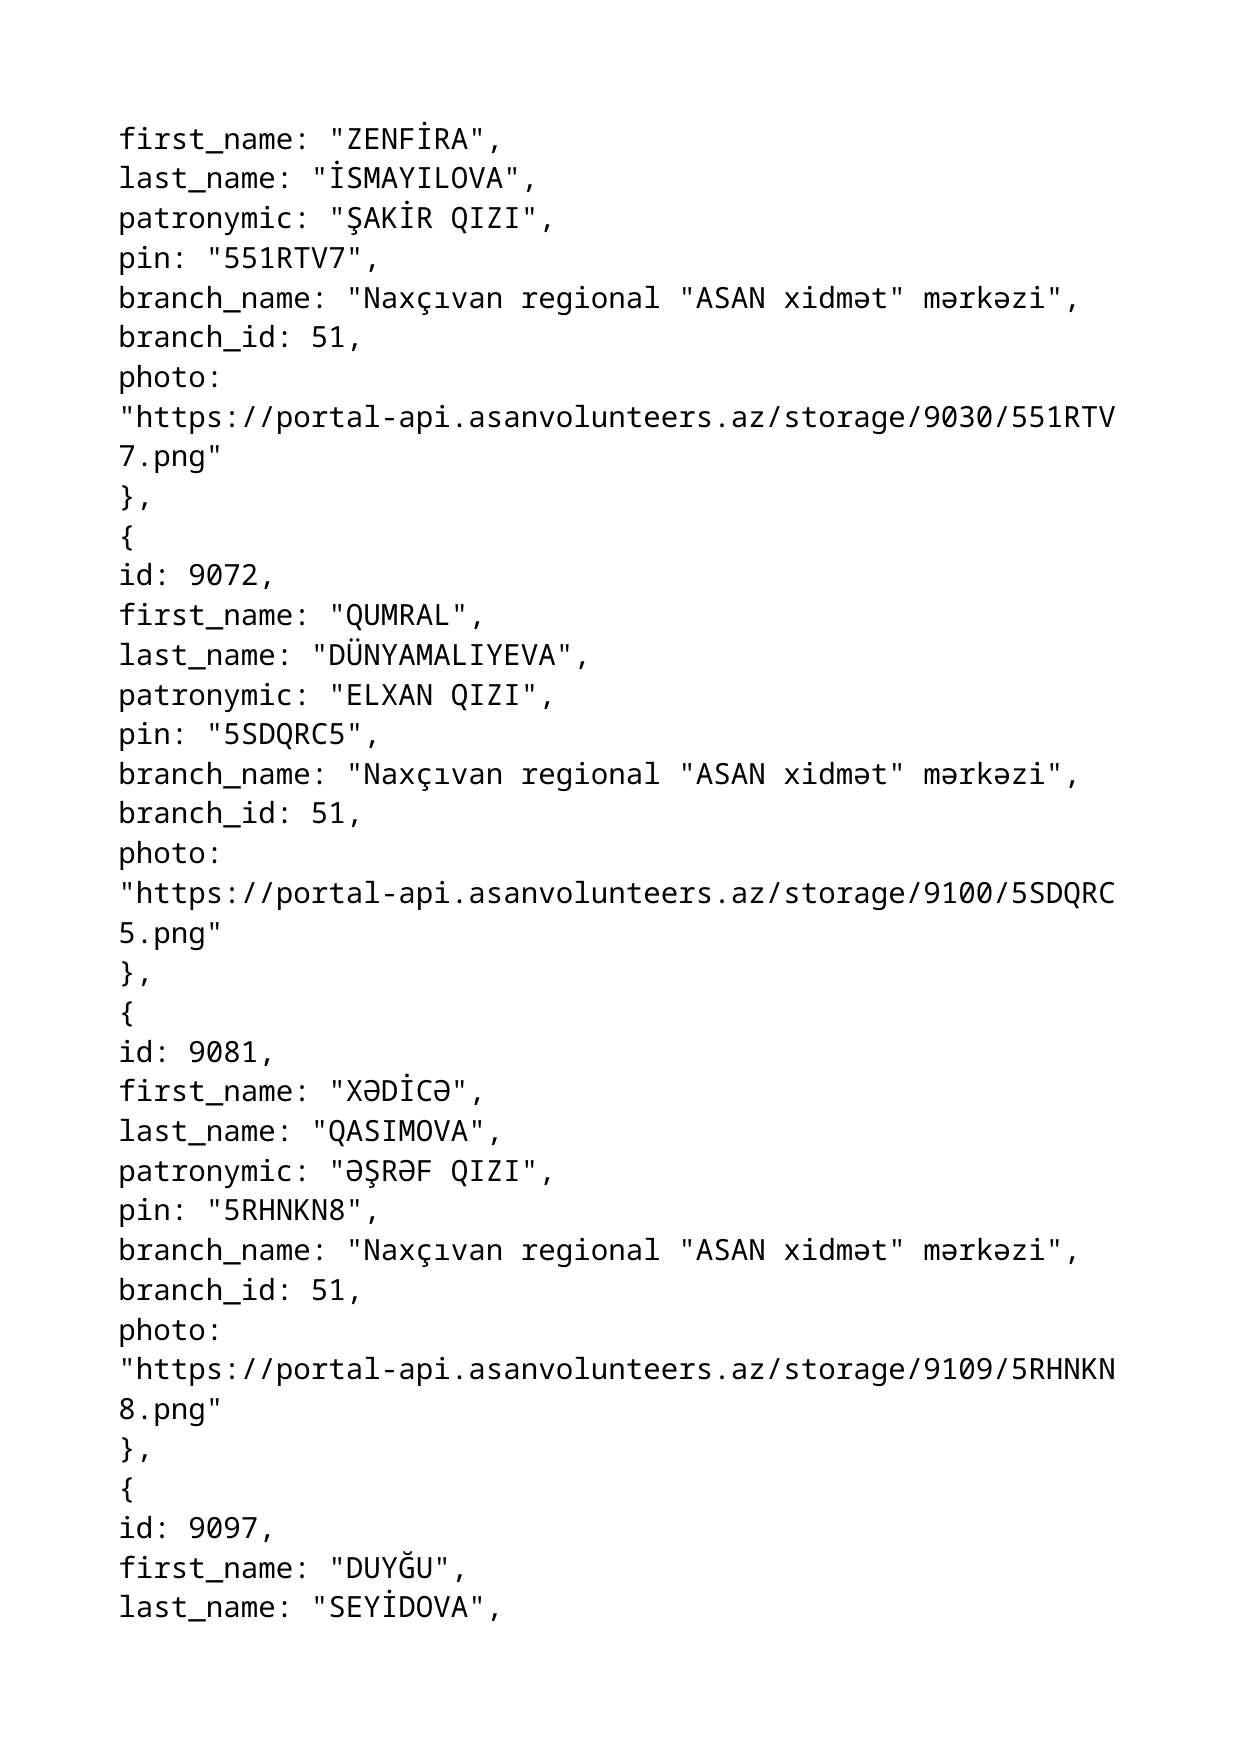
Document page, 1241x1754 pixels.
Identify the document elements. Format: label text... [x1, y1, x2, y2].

text branch_name: "Naxçıvan regional "ASAN xidmət" mərkəzi", [118, 1229, 1122, 1269]
text { [118, 515, 1122, 555]
text pin: "5SDQRC5", [118, 713, 1122, 753]
text photo: "https://portal-api.asanvolunteers.az/storage/9109/5RHNKN8.png" [118, 1309, 1122, 1428]
text }, [118, 1428, 1122, 1467]
text last_name: "İSMAYILOVA", [118, 158, 1122, 197]
text first_name: "XƏDİCƏ", [118, 1071, 1122, 1110]
text branch_name: "Naxçıvan regional "ASAN xidmət" mərkəzi", [118, 753, 1122, 793]
text }, [118, 952, 1122, 991]
text patronymic: "ƏŞRƏF QIZI", [118, 1150, 1122, 1190]
text branch_name: "Naxçıvan regional "ASAN xidmət" mərkəzi", [118, 277, 1122, 317]
text branch_id: 51, [118, 793, 1122, 832]
text patronymic: "ŞAKİR QIZI", [118, 197, 1122, 237]
text photo: "https://portal-api.asanvolunteers.az/storage/9030/551RTV7.png" [118, 356, 1122, 475]
text photo: "https://portal-api.asanvolunteers.az/storage/9100/5SDQRC5.png" [118, 832, 1122, 952]
text branch_id: 51, [118, 1269, 1122, 1309]
text last_name: "QASIMOVA", [118, 1110, 1122, 1150]
text first_name: "QUMRAL", [118, 594, 1122, 634]
text pin: "5RHNKN8", [118, 1190, 1122, 1229]
text last_name: "SEYİDOVA", [118, 1587, 1122, 1626]
text id: 9081, [118, 1031, 1122, 1071]
text id: 9097, [118, 1507, 1122, 1547]
text branch_id: 51, [118, 317, 1122, 356]
text id: 9072, [118, 555, 1122, 594]
text last_name: "DÜNYAMALIYEVA", [118, 634, 1122, 674]
text patronymic: "ELXAN QIZI", [118, 674, 1122, 713]
text }, [118, 475, 1122, 515]
text first_name: "ZENFİRA", [118, 118, 1122, 158]
text { [118, 1467, 1122, 1507]
text pin: "551RTV7", [118, 237, 1122, 277]
text first_name: "DUYĞU", [118, 1547, 1122, 1587]
text { [118, 991, 1122, 1031]
